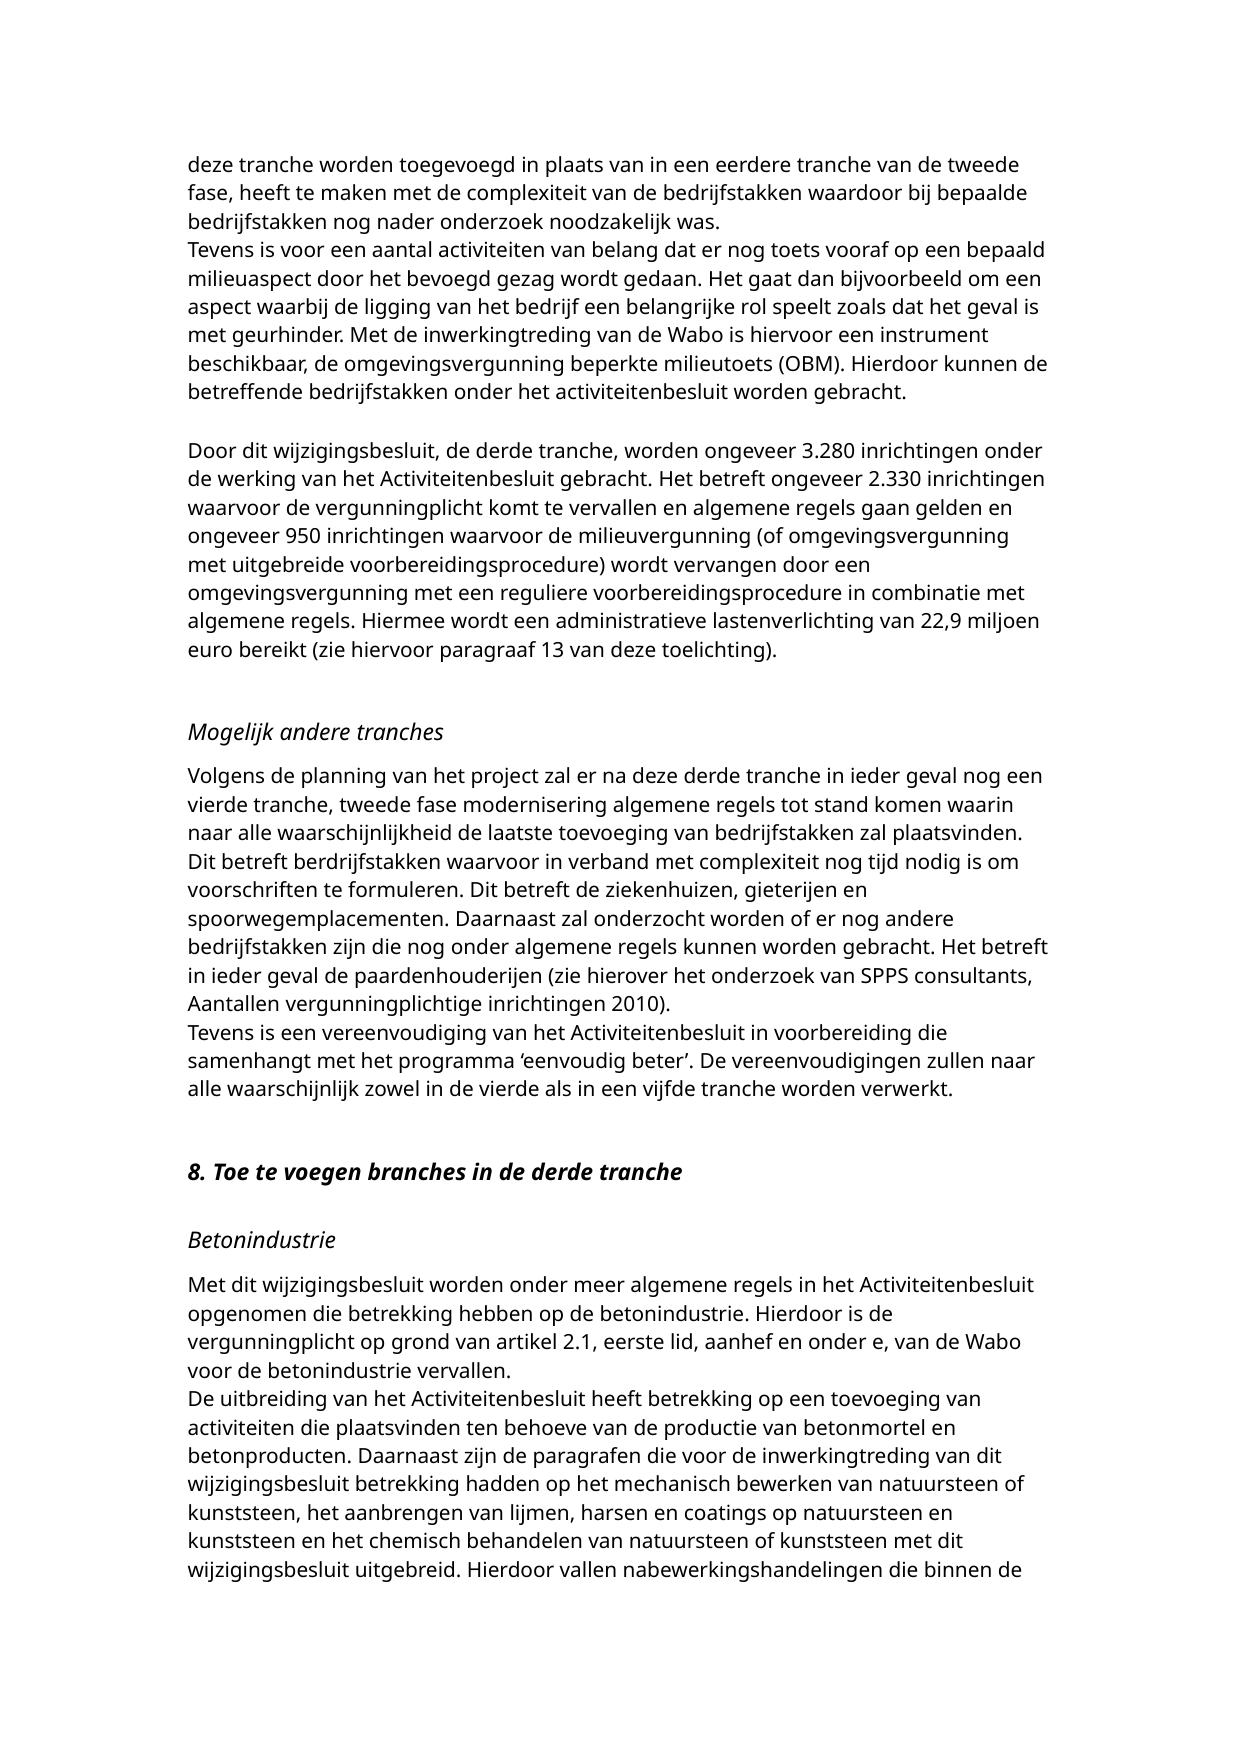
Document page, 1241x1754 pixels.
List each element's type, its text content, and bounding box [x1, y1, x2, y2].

subtitle Mogelijk andere tranches [187, 715, 1053, 747]
text De uitbreiding van het Activiteitenbesluit heeft betrekking op een toevoeging van activiteiten die plaatsvinden ten behoeve van de productie van betonmortel en betonproducten. Daarnaast zijn de paragrafen die voor de inwerkingtreding van dit wijzigingsbesluit betrekking hadden op het mechanisch bewerken van natuursteen of kunststeen, het aanbrengen van lijmen, harsen en coatings op natuursteen en kunststeen en het chemisch behandelen van natuursteen of kunststeen met dit wijzigingsbesluit uitgebreid. Hierdoor vallen nabewerkingshandelingen die binnen de [187, 1384, 1053, 1583]
text Door dit wijzigingsbesluit, de derde tranche, worden ongeveer 3.280 inrichtingen onder de werking van het Activiteitenbesluit gebracht. Het betreft ongeveer 2.330 inrichtingen waarvoor de vergunningplicht komt te vervallen en algemene regels gaan gelden en ongeveer 950 inrichtingen waarvoor de milieuvergunning (of omgevingsvergunning met uitgebreide voorbereidingsprocedure) wordt vervangen door een omgevingsvergunning met een reguliere voorbereidingsprocedure in combinatie met algemene regels. Hiermee wordt een administratieve lastenverlichting van 22,9 miljoen euro bereikt (zie hiervoor paragraaf 13 van deze toelichting). [187, 436, 1053, 663]
subtitle Betonindustrie [187, 1224, 1053, 1255]
subtitle 8. Toe te voegen branches in de derde tranche [187, 1155, 1053, 1187]
text Volgens de planning van het project zal er na deze derde tranche in ieder geval nog een vierde tranche, tweede fase modernisering algemene regels tot stand komen waarin naar alle waarschijnlijkheid de laatste toevoeging van bedrijfstakken zal plaatsvinden. Dit betreft berdrijfstakken waarvoor in verband met complexiteit nog tijd nodig is om voorschriften te formuleren. Dit betreft de ziekenhuizen, gieterijen en spoorwegemplacementen. Daarnaast zal onderzocht worden of er nog andere bedrijfstakken zijn die nog onder algemene regels kunnen worden gebracht. Het betreft in ieder geval de paardenhouderijen (zie hierover het onderzoek van SPPS consultants, Aantallen vergunningplichtige inrichtingen 2010). [187, 762, 1053, 1018]
text Tevens is een vereenvoudiging van het Activiteitenbesluit in voorbereiding die samenhangt met het programma ‘eenvoudig beter’. De vereenvoudigingen zullen naar alle waarschijnlijk zowel in de vierde als in een vijfde tranche worden verwerkt. [187, 1018, 1053, 1103]
text Tevens is voor een aantal activiteiten van belang dat er nog toets vooraf op een bepaald milieuaspect door het bevoegd gezag wordt gedaan. Het gaat dan bijvoorbeeld om een aspect waarbij de ligging van het bedrijf een belangrijke rol speelt zoals dat het geval is met geurhinder. Met de inwerkingtreding van de Wabo is hiervoor een instrument beschikbaar, de omgevingsvergunning beperkte milieutoets (OBM). Hierdoor kunnen de betreffende bedrijfstakken onder het activiteitenbesluit worden gebracht. [187, 235, 1053, 406]
text deze tranche worden toegevoegd in plaats van in een eerdere tranche van de tweede fase, heeft te maken met de complexiteit van de bedrijfstakken waardoor bij bepaalde bedrijfstakken nog nader onderzoek noodzakelijk was. [187, 150, 1053, 235]
text Met dit wijzigingsbesluit worden onder meer algemene regels in het Activiteitenbesluit opgenomen die betrekking hebben op de betonindustrie. Hierdoor is de vergunningplicht op grond van artikel 2.1, eerste lid, aanhef en onder e, van de Wabo voor de betonindustrie vervallen. [187, 1270, 1053, 1384]
